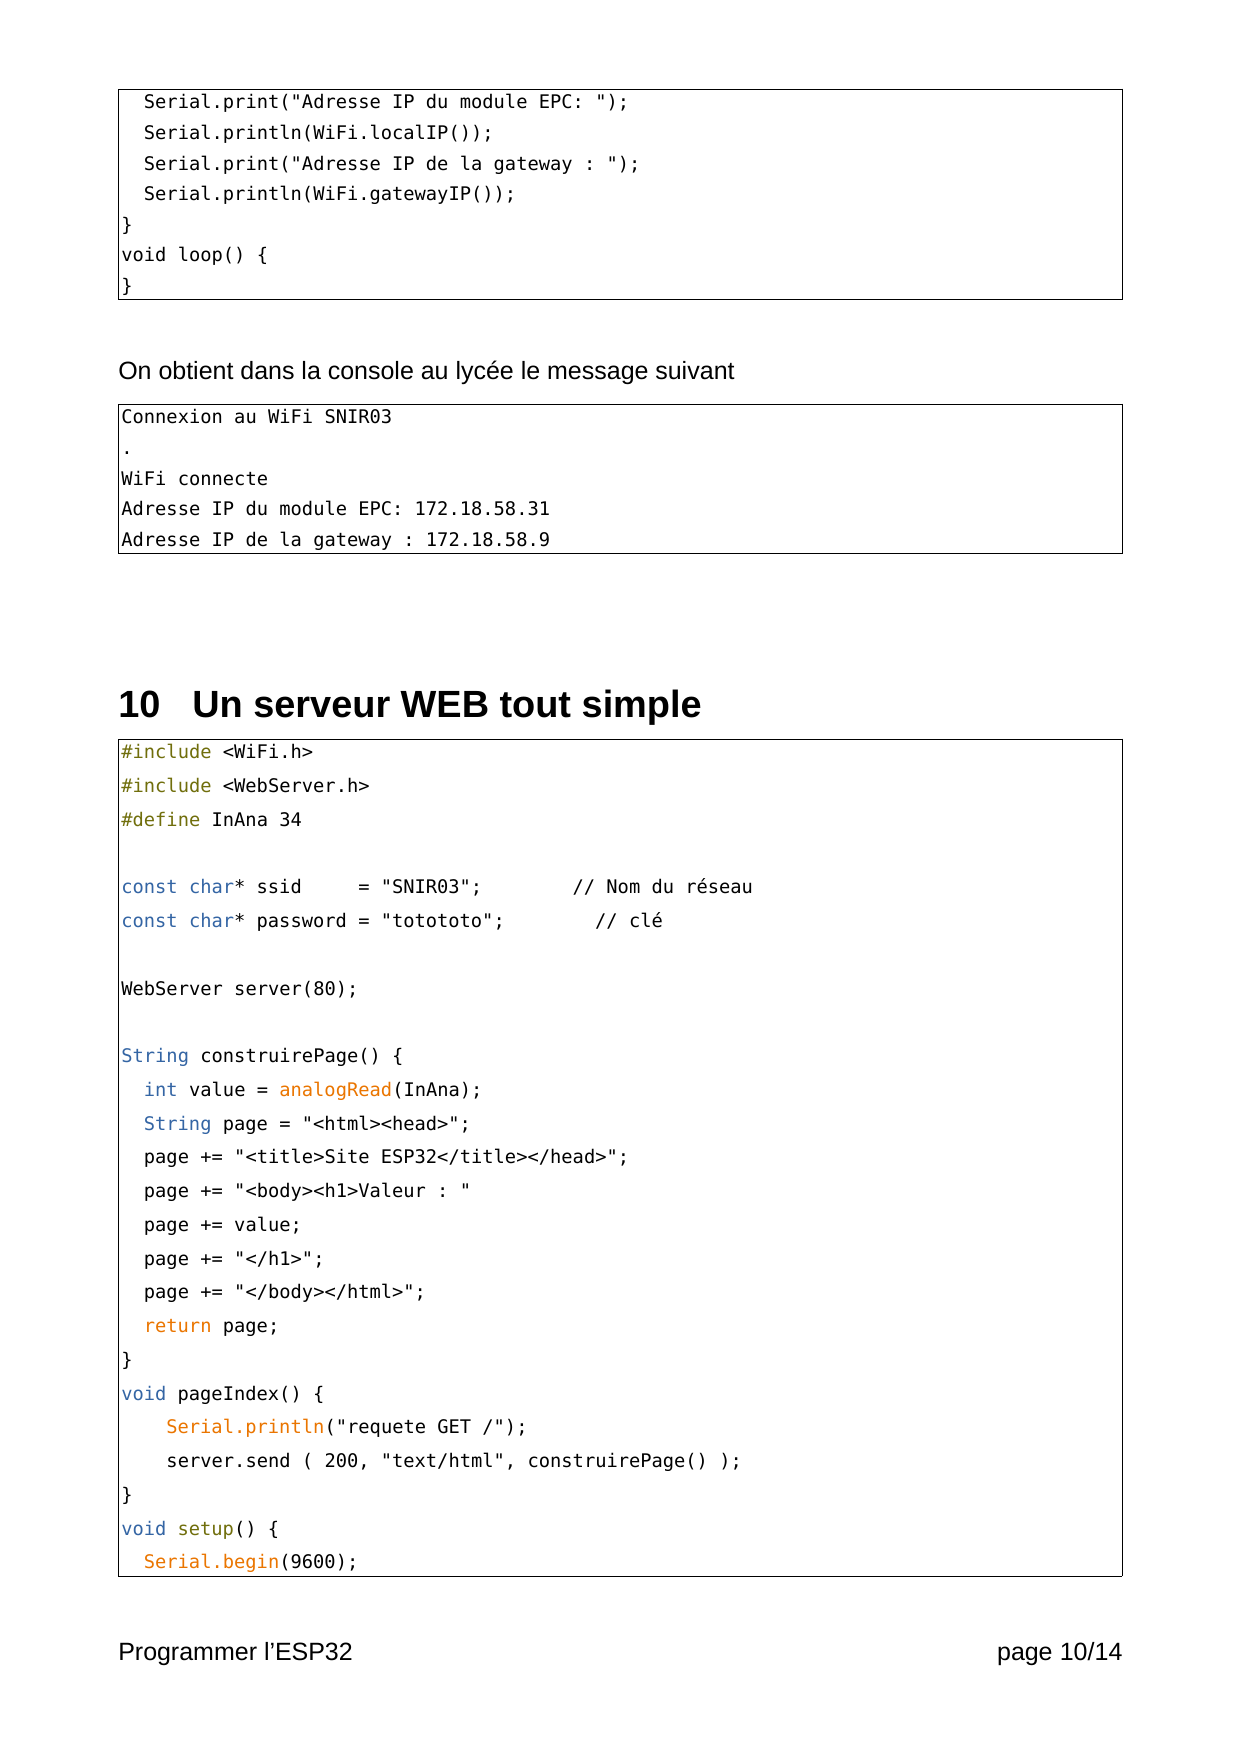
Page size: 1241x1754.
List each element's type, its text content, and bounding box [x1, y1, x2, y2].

text #define InAna 34 [119, 806, 1122, 831]
text #include <WiFi.h> [119, 740, 1122, 763]
text On obtient dans la console au lycée le message suivant [118, 356, 1122, 384]
text } [119, 211, 1122, 236]
text Serial.begin(9600); [119, 1548, 1122, 1576]
text void loop() { [119, 241, 1122, 266]
text String page = "<html><head>"; [119, 1110, 1122, 1134]
subtitle Un serveur WEB tout simple [118, 682, 1122, 726]
text Connexion au WiFi SNIR03 [119, 405, 1122, 428]
text Serial.print("Adresse IP du module EPC: "); [119, 90, 1122, 113]
text server.send ( 200, "text/html", construirePage() ); [119, 1447, 1122, 1472]
text Serial.println(WiFi.gatewayIP()); [119, 180, 1122, 205]
text void setup() { [119, 1515, 1122, 1539]
text Adresse IP du module EPC: 172.18.58.31 [119, 495, 1122, 520]
text Serial.println("requete GET /"); [119, 1413, 1122, 1438]
text page += "</body></html>"; [119, 1278, 1122, 1303]
text page += "<title>Site ESP32</title></head>"; [119, 1143, 1122, 1168]
text } [119, 1481, 1122, 1506]
text } [119, 272, 1122, 299]
text String construirePage() { [119, 1042, 1122, 1067]
text page += "<body><h1>Valeur : " [119, 1177, 1122, 1202]
text . [119, 434, 1122, 459]
text void pageIndex() { [119, 1380, 1122, 1404]
text WiFi connecte [119, 464, 1122, 489]
text const char* password = "totototo"; // clé [119, 907, 1122, 932]
text WebServer server(80); [119, 975, 1122, 999]
text const char* ssid = "SNIR03"; // Nom du réseau [119, 873, 1122, 898]
text Adresse IP de la gateway : 172.18.58.9 [119, 526, 1122, 553]
text } [119, 1346, 1122, 1371]
text #include <WebServer.h> [119, 772, 1122, 797]
text page += "</h1>"; [119, 1245, 1122, 1269]
text Serial.println(WiFi.localIP()); [119, 119, 1122, 144]
text int value = analogRead(InAna); [119, 1076, 1122, 1101]
text page += value; [119, 1211, 1122, 1236]
text return page; [119, 1312, 1122, 1337]
text Serial.print("Adresse IP de la gateway : "); [119, 149, 1122, 174]
